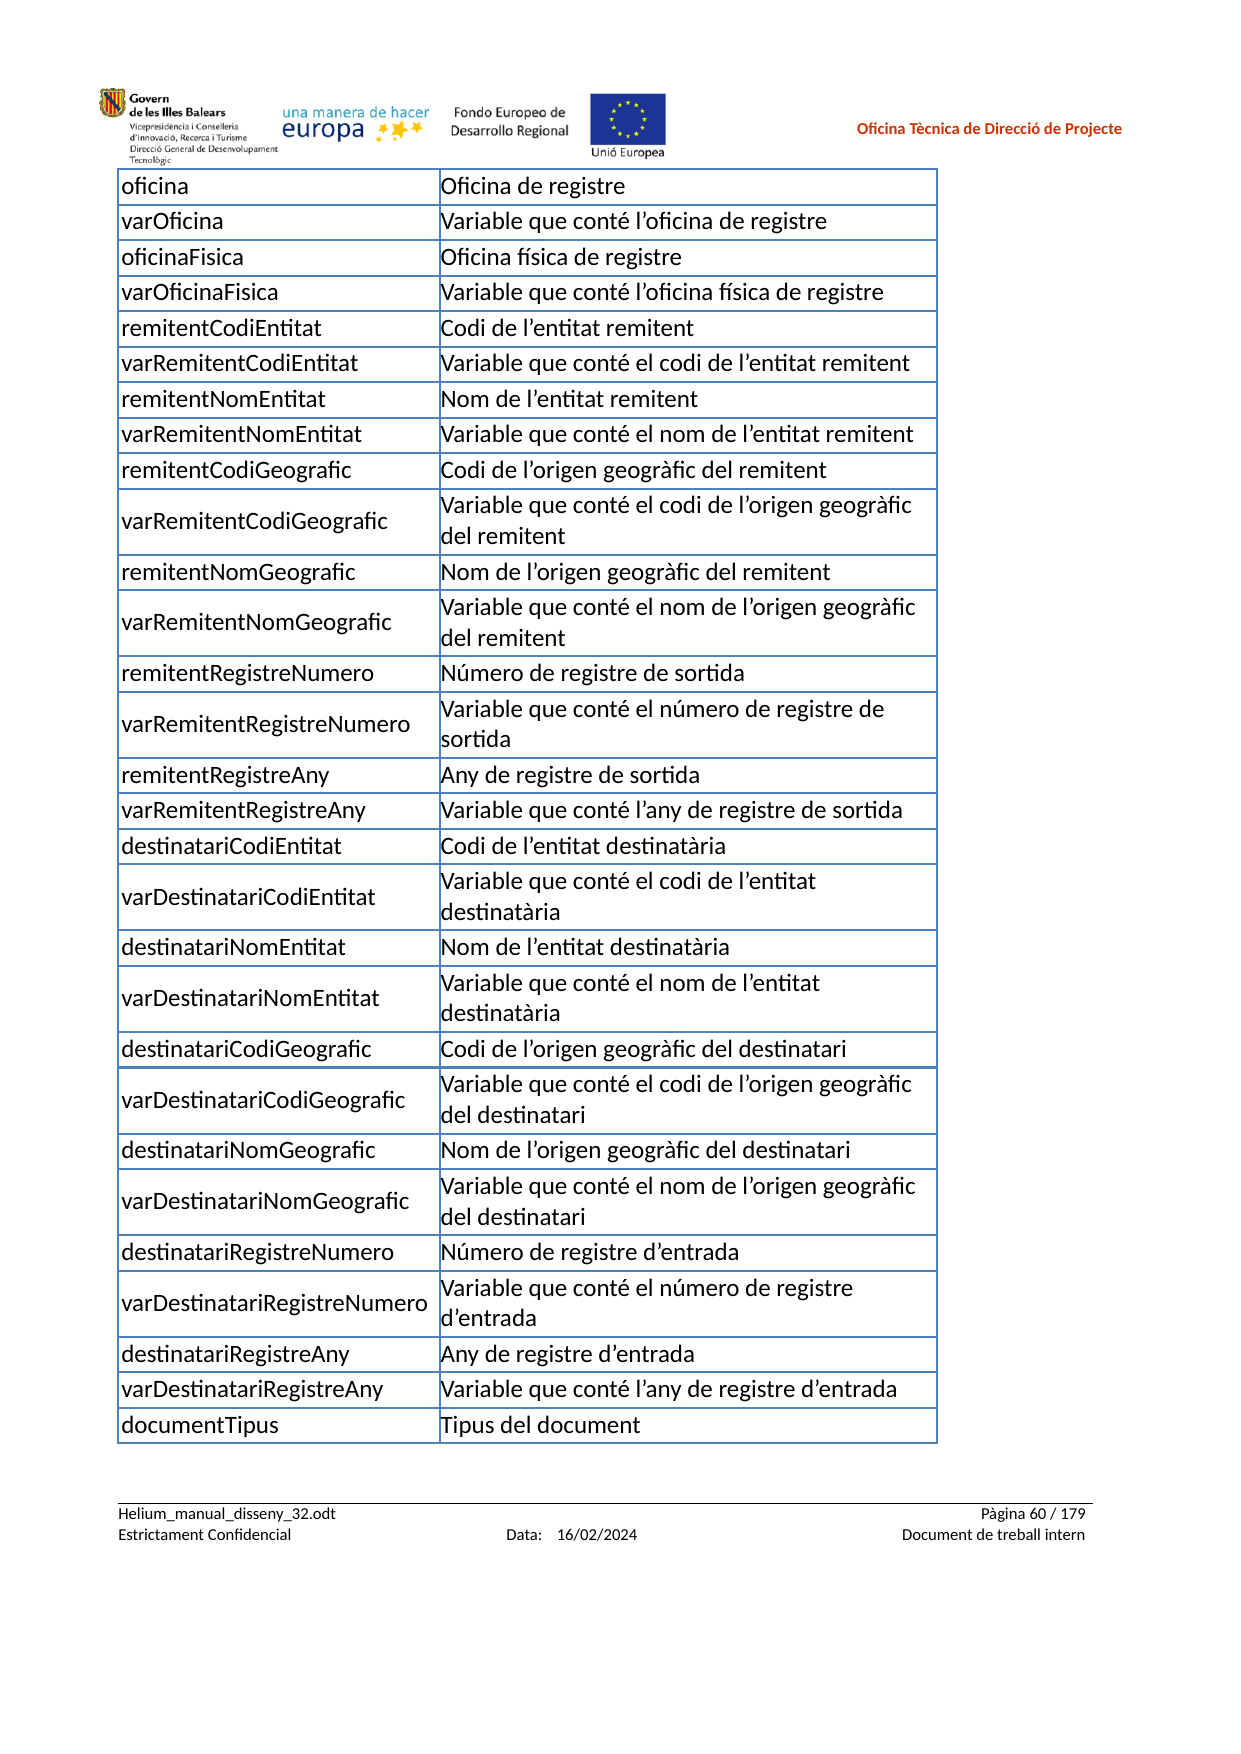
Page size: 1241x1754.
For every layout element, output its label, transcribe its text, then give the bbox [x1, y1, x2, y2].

table_cell destinatariCodiGeografic [119, 1033, 439, 1066]
table_cell Nom de l’entitat remitent [441, 383, 936, 417]
table_cell Codi de l’origen geogràfic del destinatari [441, 1033, 936, 1066]
table_cell Número de registre d’entrada [441, 1236, 936, 1269]
table_cell destinatariRegistreNumero [119, 1236, 439, 1269]
table_cell remitentNomEntitat [119, 383, 439, 417]
table_cell Variable que conté l’any de registre d’entrada [441, 1373, 936, 1407]
table_cell varRemitentCodiGeografic [119, 490, 439, 554]
table_cell varDestinatariNomGeografic [119, 1170, 439, 1234]
table_cell varRemitentNomGeografic [119, 591, 439, 655]
table_cell varRemitentRegistreNumero [119, 693, 439, 757]
table_cell Variable que conté el nom de l’entitat destinatària [441, 967, 936, 1031]
table_cell Tipus del document [441, 1409, 936, 1442]
table_cell varRemitentCodiEntitat [119, 348, 439, 381]
table_cell oficina [119, 170, 439, 203]
table_cell Codi de l’entitat destinatària [441, 830, 936, 863]
table_cell varOficina [119, 206, 439, 239]
table_cell Número de registre de sortida [441, 657, 936, 691]
table_cell varRemitentRegistreAny [119, 794, 439, 828]
table_cell Codi de l’origen geogràfic del remitent [441, 454, 936, 488]
table_cell varRemitentNomEntitat [119, 419, 439, 452]
table_cell destinatariNomGeografic [119, 1135, 439, 1168]
table_cell Variable que conté el codi de l’origen geogràfic del remitent [441, 490, 936, 554]
table_cell remitentNomGeografic [119, 556, 439, 589]
table_cell Variable que conté el número de registre d’entrada [441, 1272, 936, 1336]
table_cell Any de registre d’entrada [441, 1338, 936, 1371]
table_cell Variable que conté el codi de l’origen geogràfic del destinatari [441, 1069, 936, 1132]
table_cell Nom de l’origen geogràfic del destinatari [441, 1135, 936, 1168]
table_cell documentTipus [119, 1409, 439, 1442]
table_cell Variable que conté el codi de l’entitat destinatària [441, 865, 936, 929]
table_cell remitentCodiEntitat [119, 312, 439, 346]
table_cell Variable que conté l’oficina de registre [441, 206, 936, 239]
table_cell varDestinatariCodiEntitat [119, 865, 439, 929]
picture [99, 87, 668, 166]
table_cell varDestinatariRegistreAny [119, 1373, 439, 1407]
table_cell varDestinatariNomEntitat [119, 967, 439, 1031]
table_cell Oficina de registre [441, 170, 936, 203]
table_cell Nom de l’origen geogràfic del remitent [441, 556, 936, 589]
table_cell Variable que conté l’oficina física de registre [441, 277, 936, 310]
table_cell remitentRegistreNumero [119, 657, 439, 691]
table_cell varDestinatariRegistreNumero [119, 1272, 439, 1336]
table_cell remitentRegistreAny [119, 759, 439, 792]
table_cell destinatariCodiEntitat [119, 830, 439, 863]
table_cell Variable que conté el codi de l’entitat remitent [441, 348, 936, 381]
table_cell Codi de l’entitat remitent [441, 312, 936, 346]
table_cell remitentCodiGeografic [119, 454, 439, 488]
table_cell oficinaFisica [119, 241, 439, 274]
table_cell Any de registre de sortida [441, 759, 936, 792]
table_cell Variable que conté el nom de l’entitat remitent [441, 419, 936, 452]
table_cell Variable que conté el nom de l’origen geogràfic del destinatari [441, 1170, 936, 1234]
table_cell varDestinatariCodiGeografic [119, 1069, 439, 1132]
table_cell Nom de l’entitat destinatària [441, 931, 936, 965]
table_cell destinatariRegistreAny [119, 1338, 439, 1371]
table_cell Variable que conté el número de registre de sortida [441, 693, 936, 757]
table_cell destinatariNomEntitat [119, 931, 439, 965]
table_cell Variable que conté el nom de l’origen geogràfic del remitent [441, 591, 936, 655]
table_cell Oficina física de registre [441, 241, 936, 274]
table_cell varOficinaFisica [119, 277, 439, 310]
table_cell Variable que conté l’any de registre de sortida [441, 794, 936, 828]
